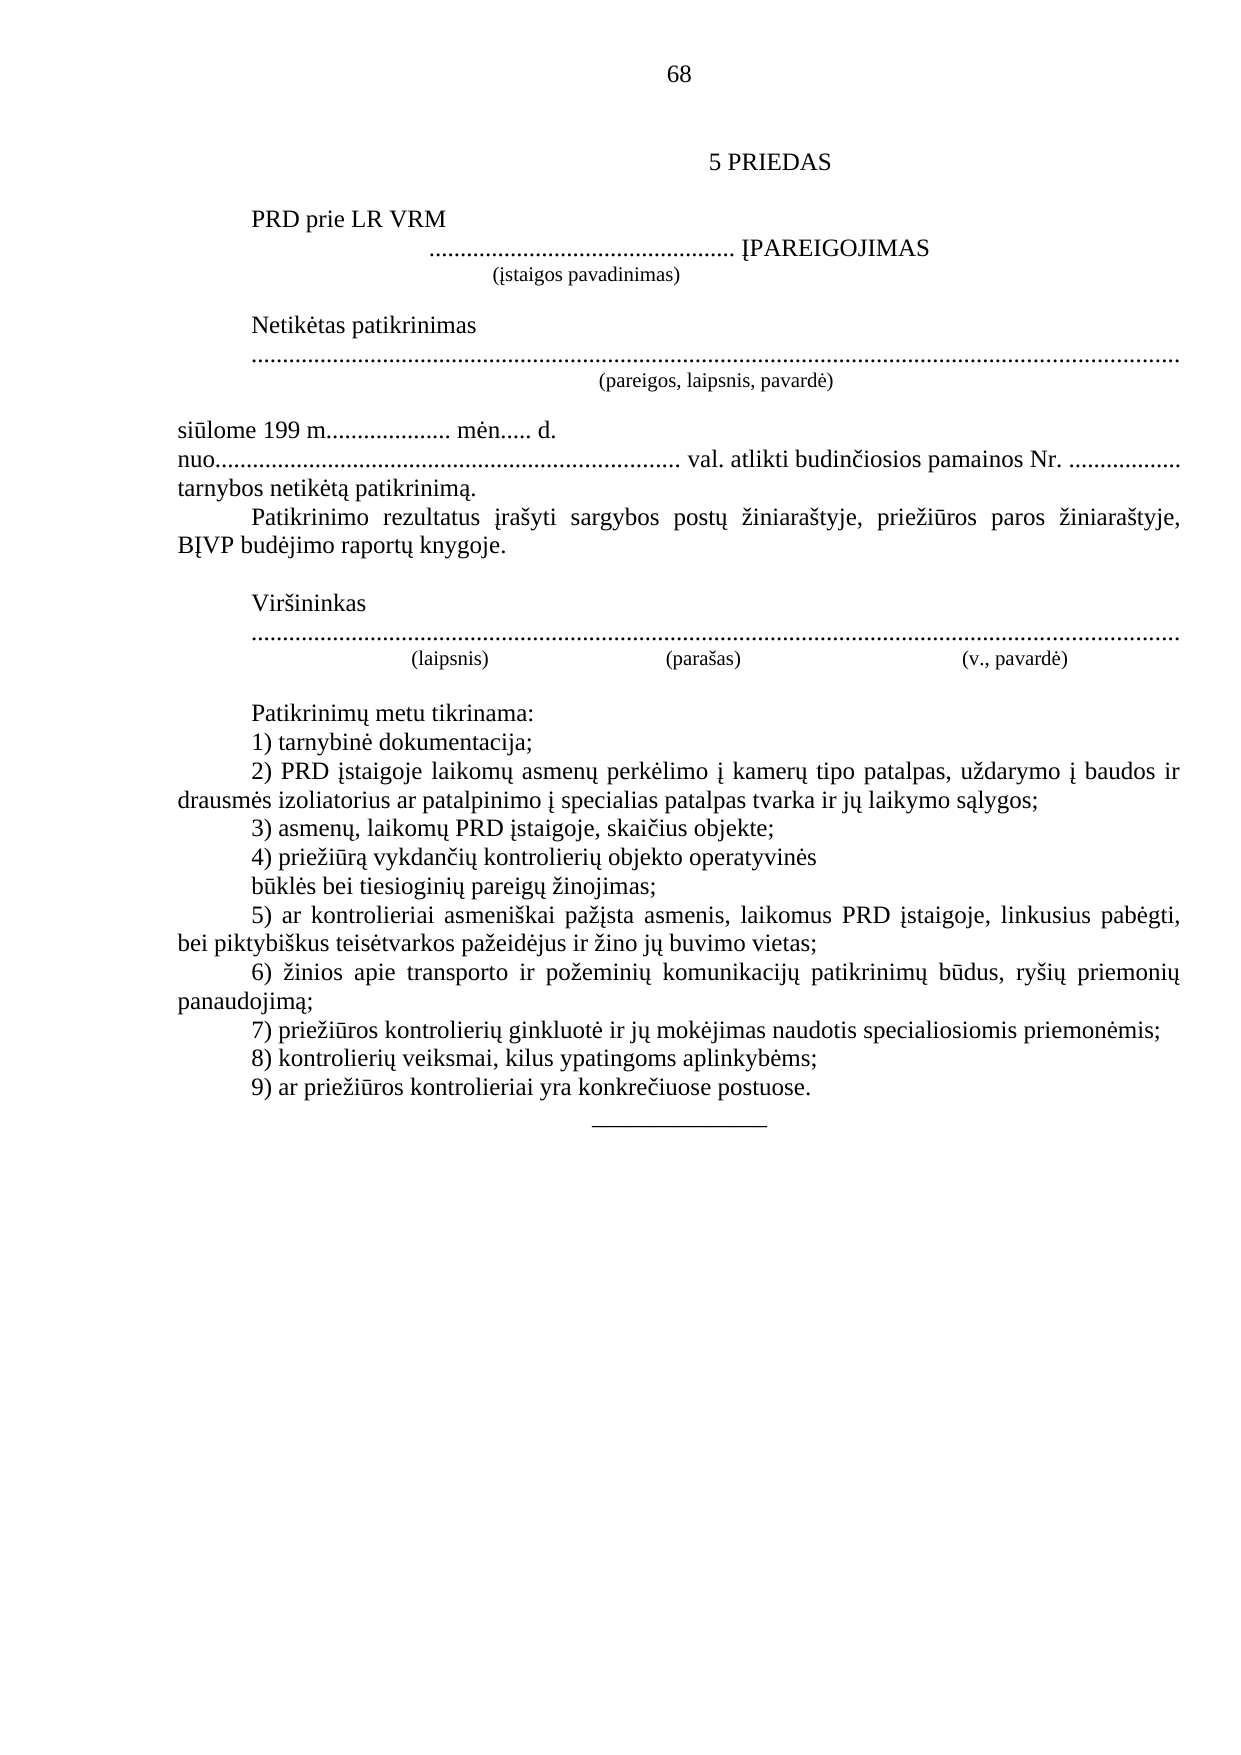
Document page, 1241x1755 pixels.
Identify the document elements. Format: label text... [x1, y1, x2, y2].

text PRD prie LR VRM [177, 204, 1181, 233]
text Patikrinimo rezultatus įrašyti sargybos postų žiniaraštyje, priežiūros paros žiniaraštyje, BĮVP budėjimo raportų knygoje. [177, 502, 1181, 559]
text 6) žinios apie transporto ir požeminių komunikacijų patikrinimų būdus, ryšių priemonių panaudojimą; [177, 957, 1181, 1015]
text 4) priežiūrą vykdančių kontrolierių objekto operatyvinės [177, 842, 1181, 871]
text nuo val. atlikti budinčiosios pamainos Nr. .................. [177, 444, 1181, 473]
text Patikrinimų metu tikrinama: [177, 698, 1181, 727]
text Viršininkas [177, 588, 1181, 617]
text 8) kontrolierių veiksmai, kilus ypatingoms aplinkybėms; [177, 1043, 1181, 1072]
text (pareigos, laipsnis, pavardė) [177, 367, 1181, 392]
text 7) priežiūros kontrolierių ginkluotė ir jų mokėjimas naudotis specialiosiomis priemonėmis; [177, 1015, 1181, 1043]
text 1) tarnybinė dokumentacija; [177, 727, 1181, 756]
text 9) ar priežiūros kontrolieriai yra konkrečiuose postuose. [177, 1072, 1181, 1101]
text 5 PRIEDAS [177, 147, 1181, 176]
text 3) asmenų, laikomų PRD įstaigoje, skaičius objekte; [177, 813, 1181, 842]
text 5) ar kontrolieriai asmeniškai pažįsta asmenis, laikomus PRD įstaigoje, linkusius pabėgti, bei piktybiškus teisėtvarkos pažeidėjus ir žino jų buvimo vietas; [177, 900, 1181, 957]
text 2) PRD įstaigoje laikomų asmenų perkėlimo į kamerų tipo patalpas, uždarymo į baudos ir drausmės izoliatorius ar patalpinimo į specialias patalpas tvarka ir jų laikymo sąlygos; [177, 756, 1181, 813]
text Netikėtas patikrinimas [177, 310, 1181, 339]
text būklės bei tiesioginių pareigų žinojimas; [177, 871, 1181, 900]
text ................................................. ĮPAREIGOJIMAS [177, 233, 1181, 262]
text siūlome 199 m.................... mėn..... d. [177, 416, 1181, 444]
text ______________ [177, 1101, 1181, 1130]
text tarnybos netikėtą patikrinimą. [177, 473, 1181, 502]
text (įstaigos pavadinimas) [177, 262, 1181, 286]
text (laipsnis) (parašas) (v., pavardė) [177, 646, 1181, 670]
